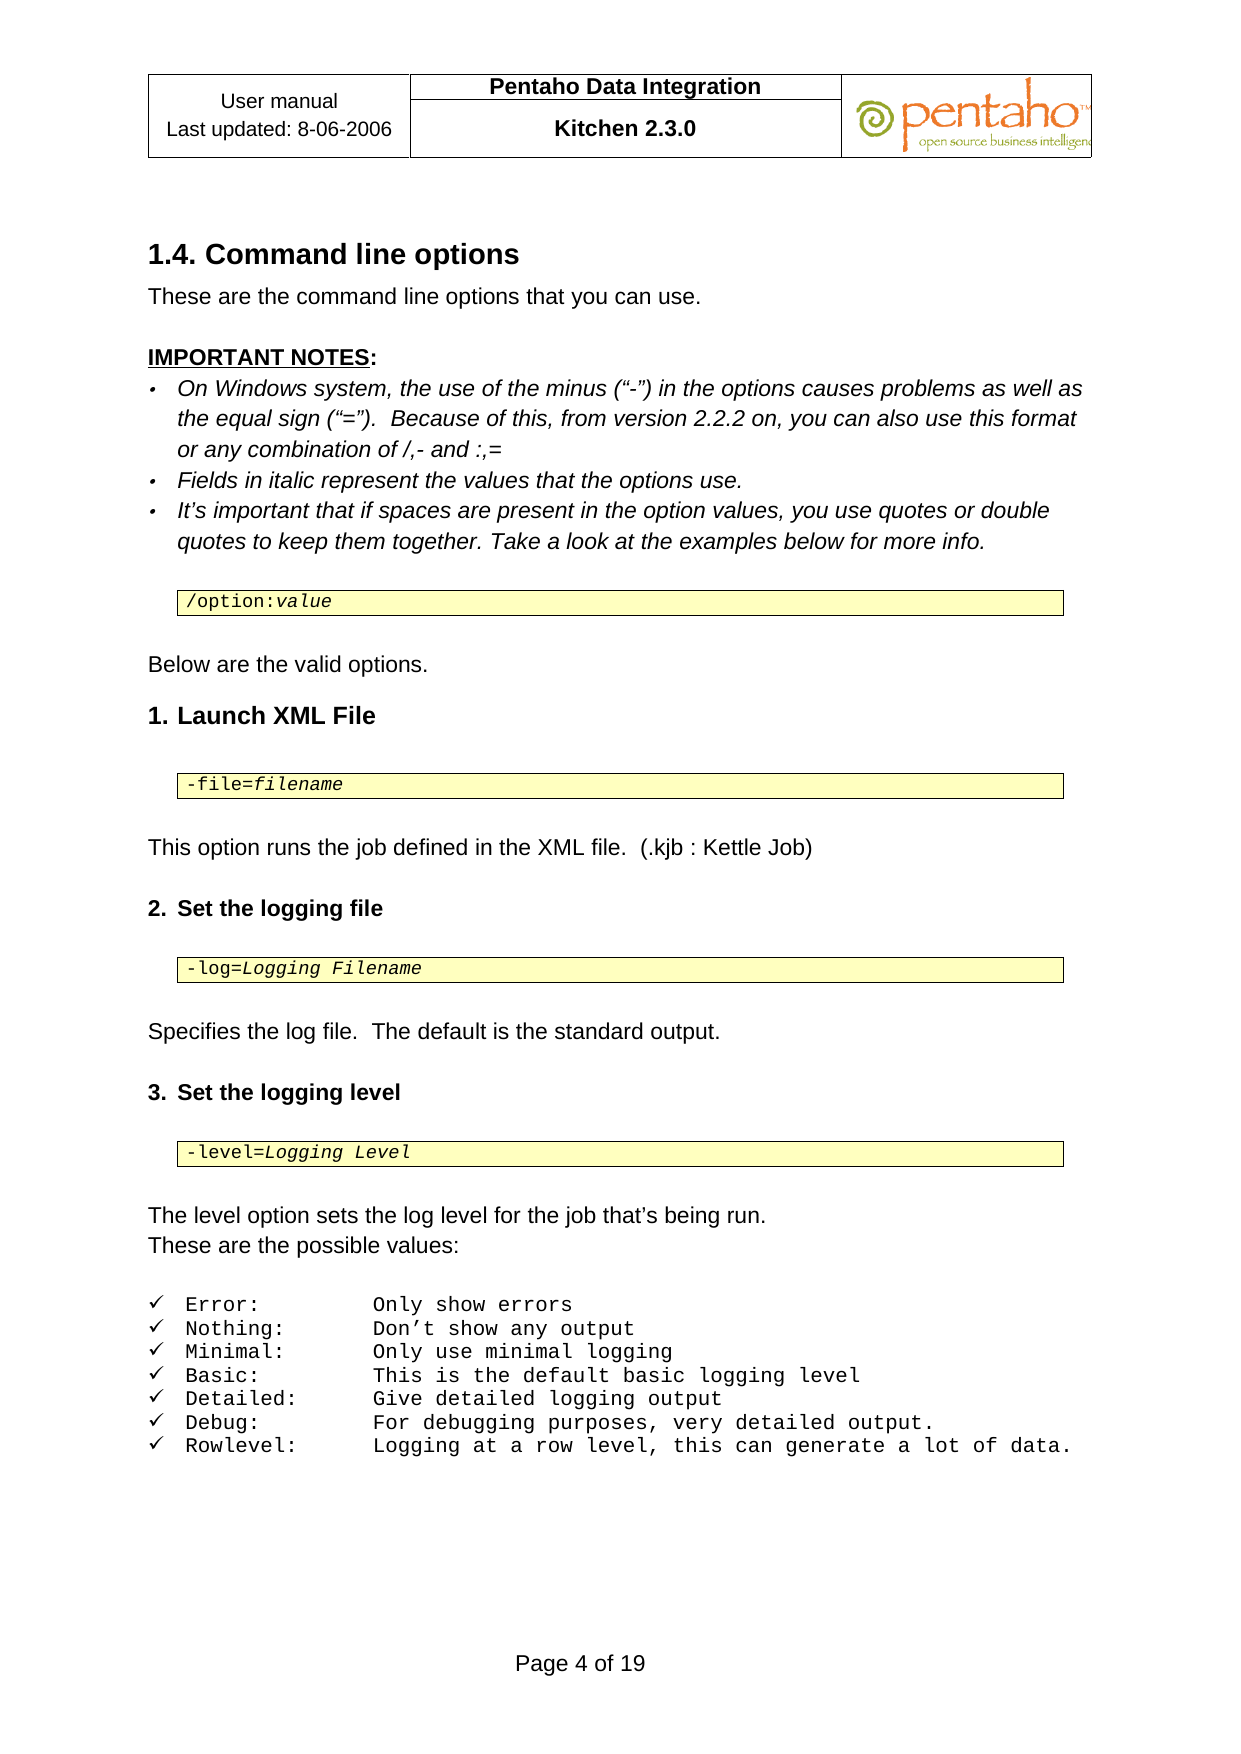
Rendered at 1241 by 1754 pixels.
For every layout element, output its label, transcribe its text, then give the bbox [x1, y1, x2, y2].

list Nothing: Don’t show any output [148, 1318, 1092, 1341]
list Basic: This is the default basic logging level [148, 1365, 1092, 1388]
subtitle Command line options [148, 238, 1092, 271]
subtitle Launch XML File [148, 702, 1092, 730]
text This option runs the job defined in the XML file. (.kjb : Kettle Job) [148, 834, 1092, 860]
text These are the possible values: [148, 1233, 1092, 1258]
text Specifies the log file. The default is the standard output. [148, 1018, 1092, 1044]
text IMPORTANT NOTES: [148, 345, 1092, 370]
text -file=filename [178, 774, 1063, 798]
list Minimal: Only use minimal logging [148, 1341, 1092, 1365]
text -log=Logging Filename [178, 958, 1063, 982]
text /option:value [178, 591, 1063, 615]
text Below are the valid options. [148, 651, 1092, 677]
list It’s important that if spaces are present in the option values, you use quotes or double quotes to keep them together. Take a look at the examples below for more info. [148, 498, 1092, 554]
text -level=Logging Level [178, 1142, 1063, 1166]
list On Windows system, the use of the minus (“-”) in the options causes problems as well as the equal sign (“=”). Because of this, from version 2.2.2 on, you can also use this format or any combination of /,- and :,= [148, 375, 1092, 462]
list Set the logging file [148, 896, 1092, 921]
text These are the command line options that you can use. [148, 283, 1092, 309]
text The level option sets the log level for the job that’s being run. [148, 1202, 1092, 1228]
list Detailed: Give detailed logging output [148, 1388, 1092, 1412]
list Error: Only show errors [148, 1294, 1092, 1318]
list Debug: For debugging purposes, very detailed output. [148, 1412, 1092, 1435]
list Fields in italic represent the values that the options use. [148, 467, 1092, 493]
list Rowlevel: Logging at a row level, this can generate a lot of data. [148, 1435, 1092, 1459]
list Set the logging level [148, 1079, 1092, 1105]
